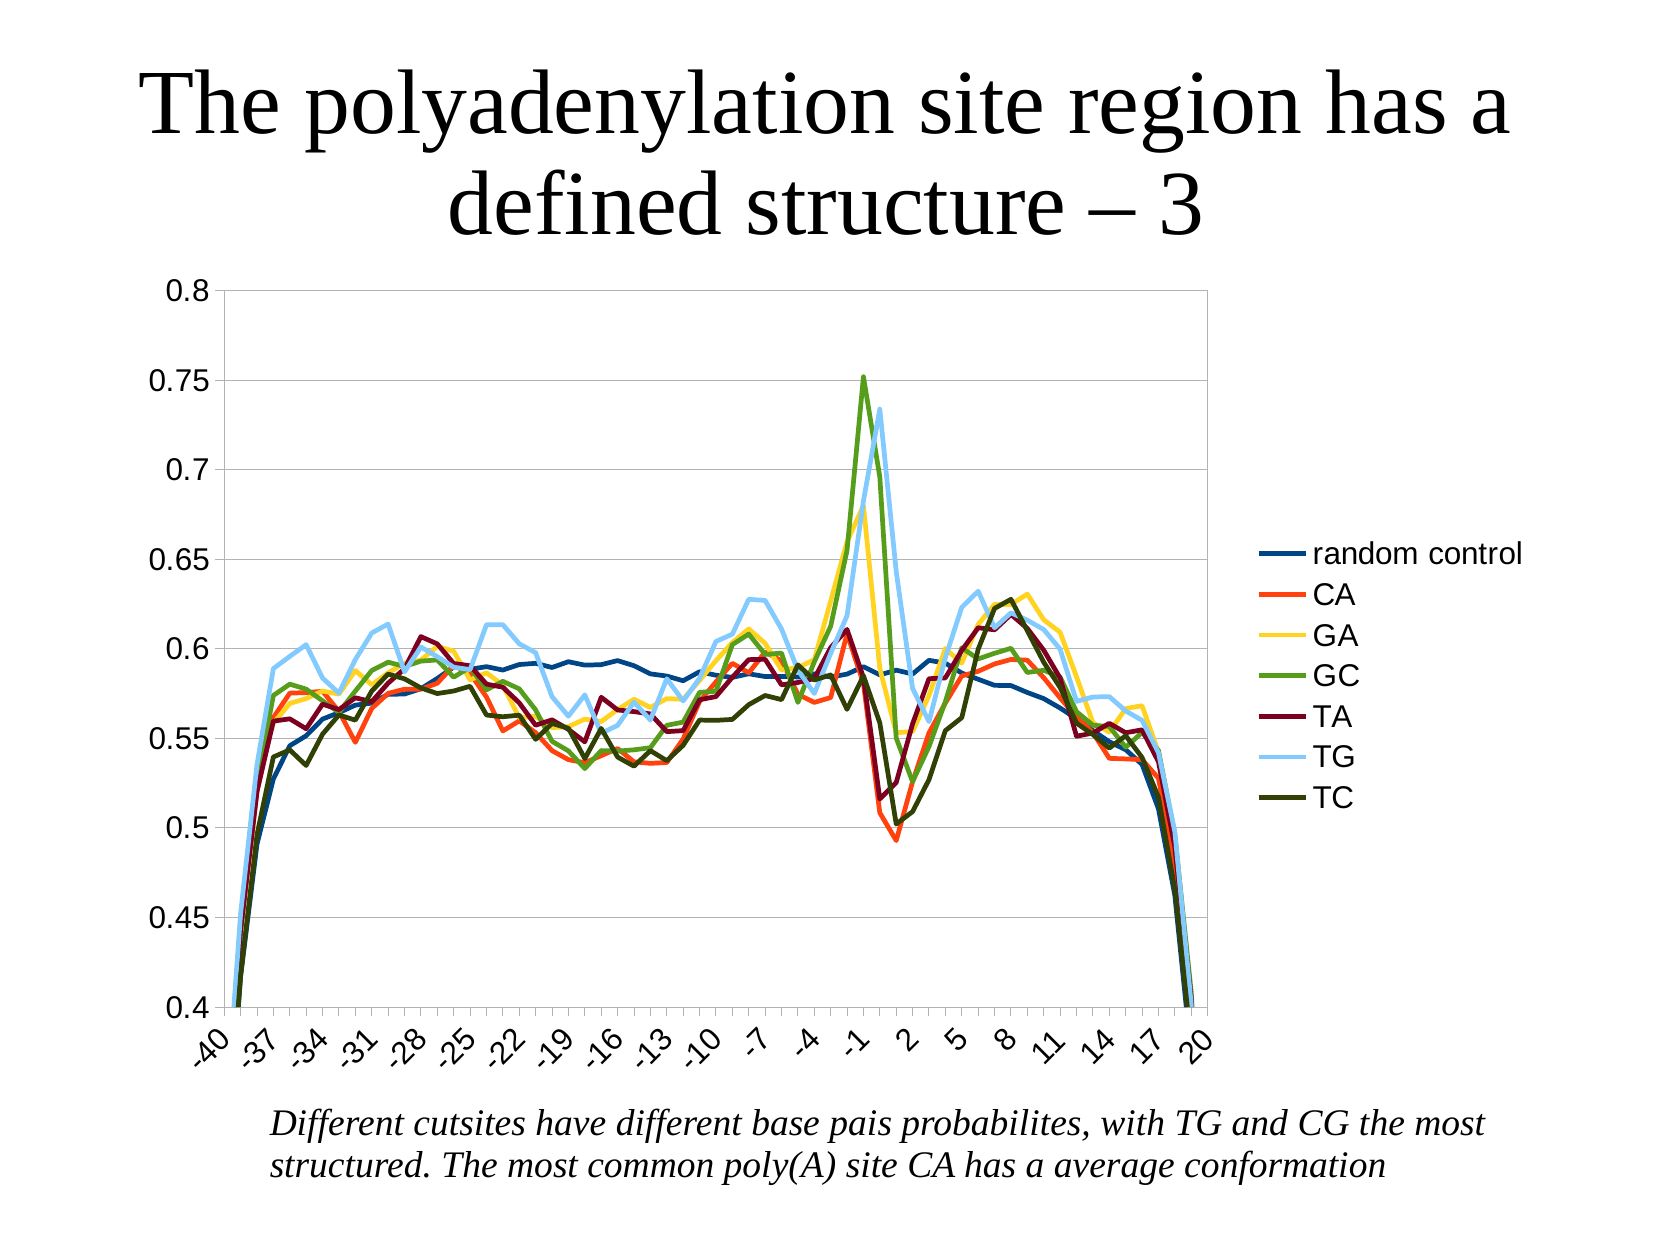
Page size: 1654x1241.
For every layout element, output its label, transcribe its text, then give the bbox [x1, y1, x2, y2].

chart [120, 256, 1546, 1096]
text_box Different cutsites have different base pais probabilites, with TG and CG the most structured. The most common poly(A) site CA has a average conformation [255, 1096, 1511, 1194]
title The polyadenylation site region has a defined structure – 3 [82, 49, 1571, 257]
